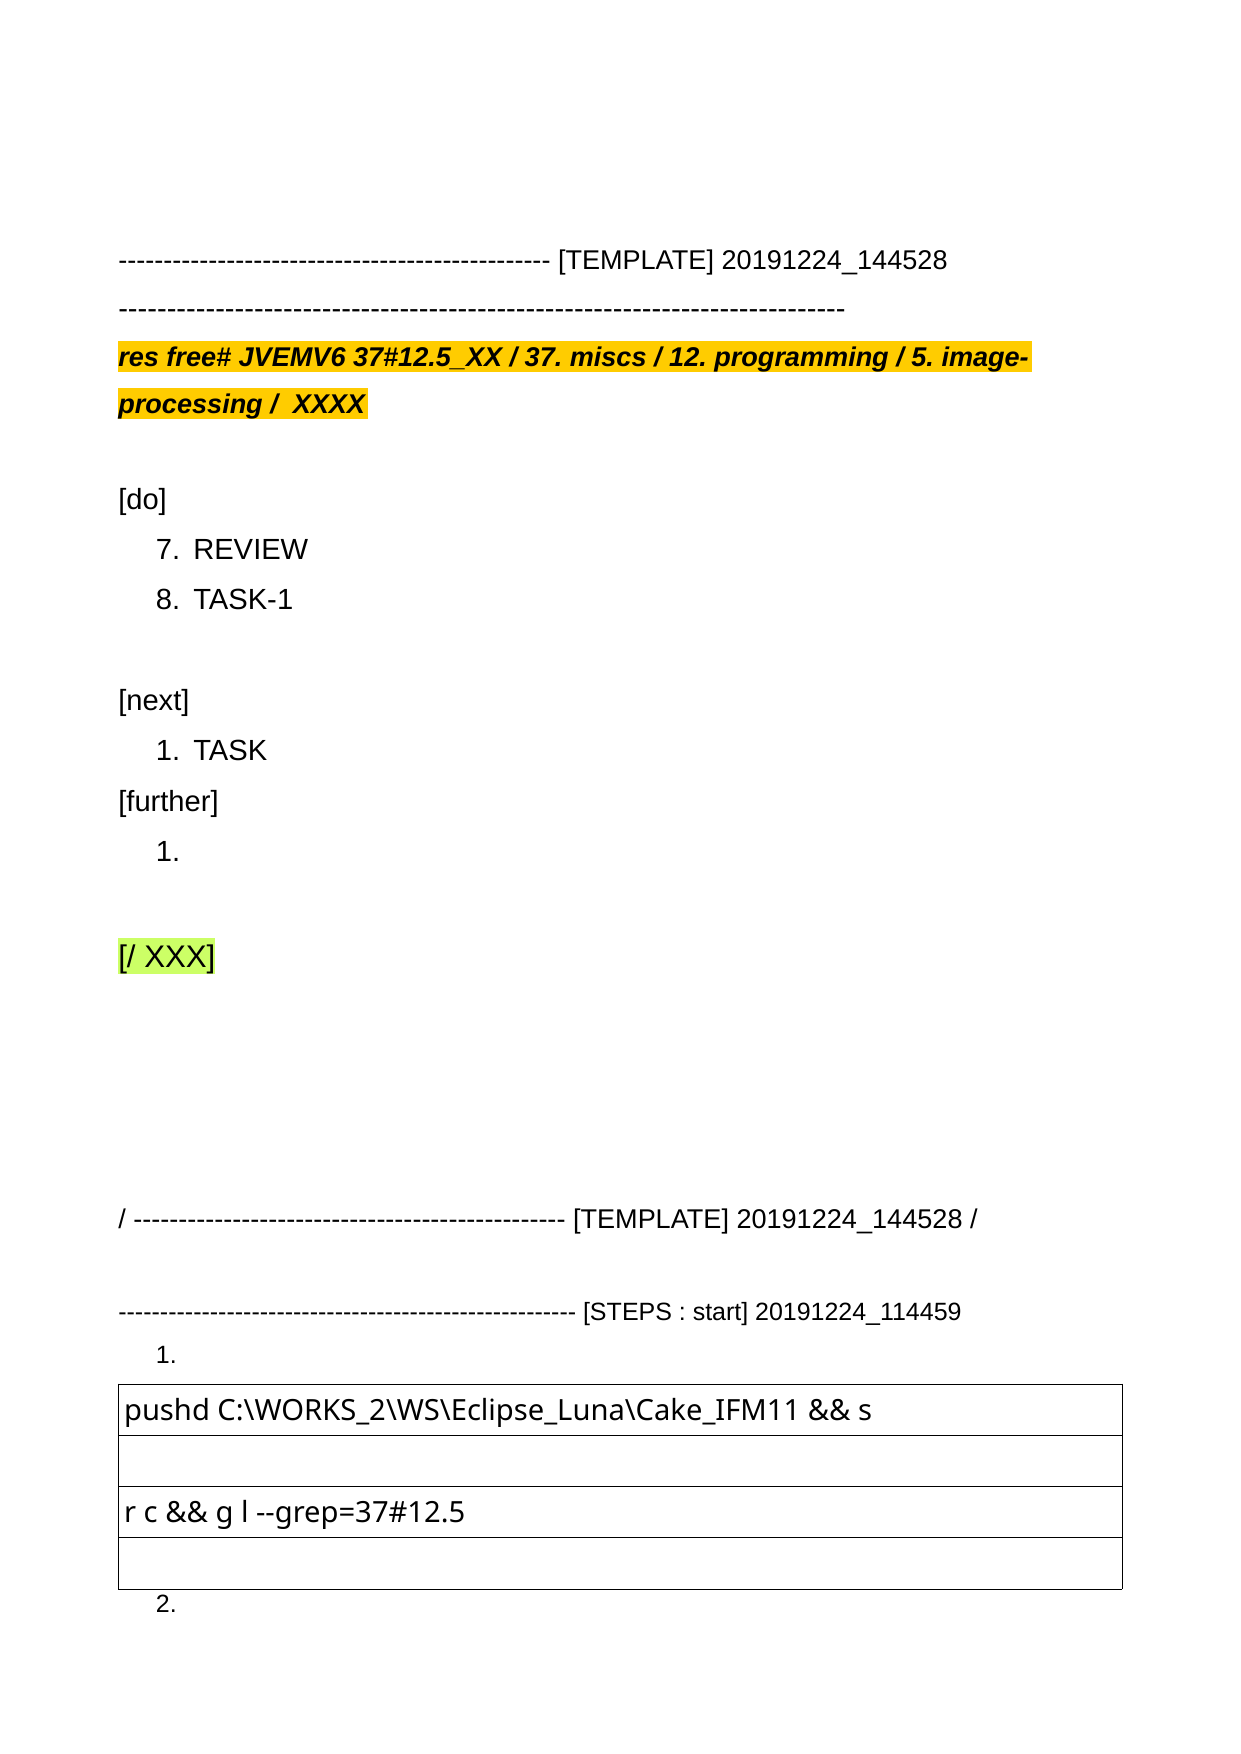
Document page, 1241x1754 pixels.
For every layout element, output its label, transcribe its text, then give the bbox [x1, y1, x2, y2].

text res free# JVEMV6 37#12.5_XX / 37. miscs / 12. programming / 5. image-processing / XXXX [118, 341, 1122, 419]
text [next] [118, 683, 1122, 716]
text [further] [118, 783, 1122, 817]
text ------------------------------------------------ [TEMPLATE] 20191224_144528 [118, 244, 1122, 275]
list TASK [156, 733, 1122, 767]
list TASK-1 [156, 582, 1122, 616]
text ------------------------------------------------------- [STEPS : start] 20191224_114459 [118, 1297, 1122, 1326]
table_cell [119, 1436, 1122, 1486]
table_cell r c && g l --grep=37#12.5 [119, 1487, 1122, 1537]
text [/ XXX] [118, 884, 1122, 974]
table_header pushd C:\WORKS_2\WS\Eclipse_Luna\Cake_IFM11 && s [119, 1385, 1122, 1435]
text / ------------------------------------------------ [TEMPLATE] 20191224_144528 / [118, 1203, 1122, 1235]
text --------------------------------------------------------------------------- [118, 291, 1122, 324]
table_cell [119, 1538, 1122, 1588]
text [do] [118, 482, 1122, 515]
list REVIEW [156, 532, 1122, 566]
